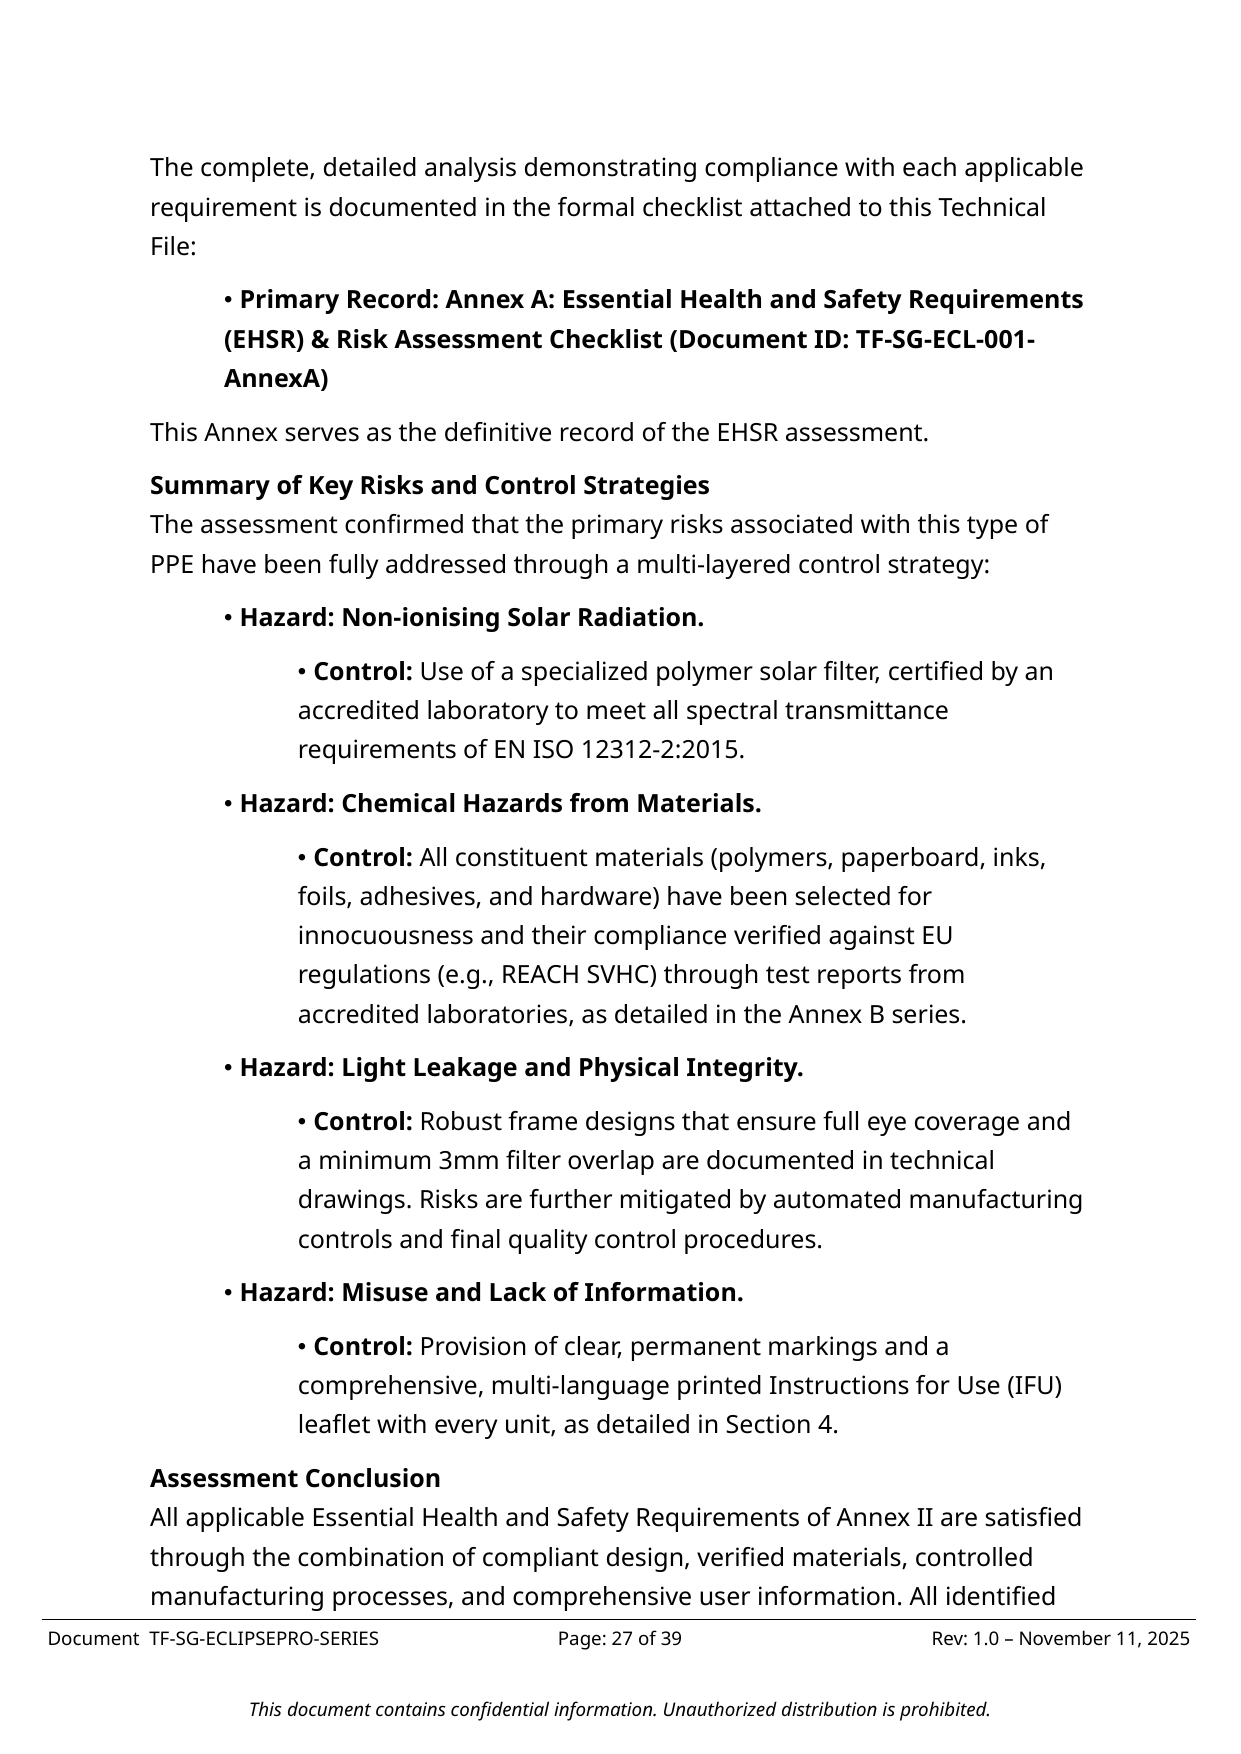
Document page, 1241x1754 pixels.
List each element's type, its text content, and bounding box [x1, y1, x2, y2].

list Control: Robust frame designs that ensure full eye coverage and a minimum 3mm filter overlap are documented in technical drawings. Risks are further mitigated by automated manufacturing controls and final quality control procedures. [150, 1104, 1090, 1255]
text Summary of Key Risks and Control Strategies The assessment confirmed that the primary risks associated with this type of PPE have been fully addressed through a multi-layered control strategy: [150, 468, 1090, 580]
list Control: Use of a specialized polymer solar filter, certified by an accredited laboratory to meet all spectral transmittance requirements of EN ISO 12312-2:2015. [150, 654, 1090, 766]
list Control: All constituent materials (polymers, paperboard, inks, foils, adhesives, and hardware) have been selected for innocuousness and their compliance verified against EU regulations (e.g., REACH SVHC) through test reports from accredited laboratories, as detailed in the Annex B series. [150, 839, 1090, 1030]
list Control: Provision of clear, permanent markings and a comprehensive, multi-language printed Instructions for Use (IFU) leaflet with every unit, as detailed in Section 4. [150, 1329, 1090, 1441]
list Hazard: Chemical Hazards from Materials. [150, 786, 1090, 820]
list Hazard: Light Leakage and Physical Integrity. [150, 1050, 1090, 1084]
text Assessment Conclusion All applicable Essential Health and Safety Requirements of Annex II are satisfied through the combination of compliant design, verified materials, controlled manufacturing processes, and comprehensive user information. All identified [150, 1461, 1090, 1612]
text This Annex serves as the definitive record of the EHSR assessment. [150, 414, 1090, 448]
list Primary Record: Annex A: Essential Health and Safety Requirements (EHSR) & Risk Assessment Checklist (Document ID: TF-SG-ECL-001-AnnexA) [150, 282, 1090, 394]
list Hazard: Misuse and Lack of Information. [150, 1275, 1090, 1309]
list Hazard: Non-ionising Solar Radiation. [150, 600, 1090, 634]
text The complete, detailed analysis demonstrating compliance with each applicable requirement is documented in the formal checklist attached to this Technical File: [150, 150, 1090, 262]
